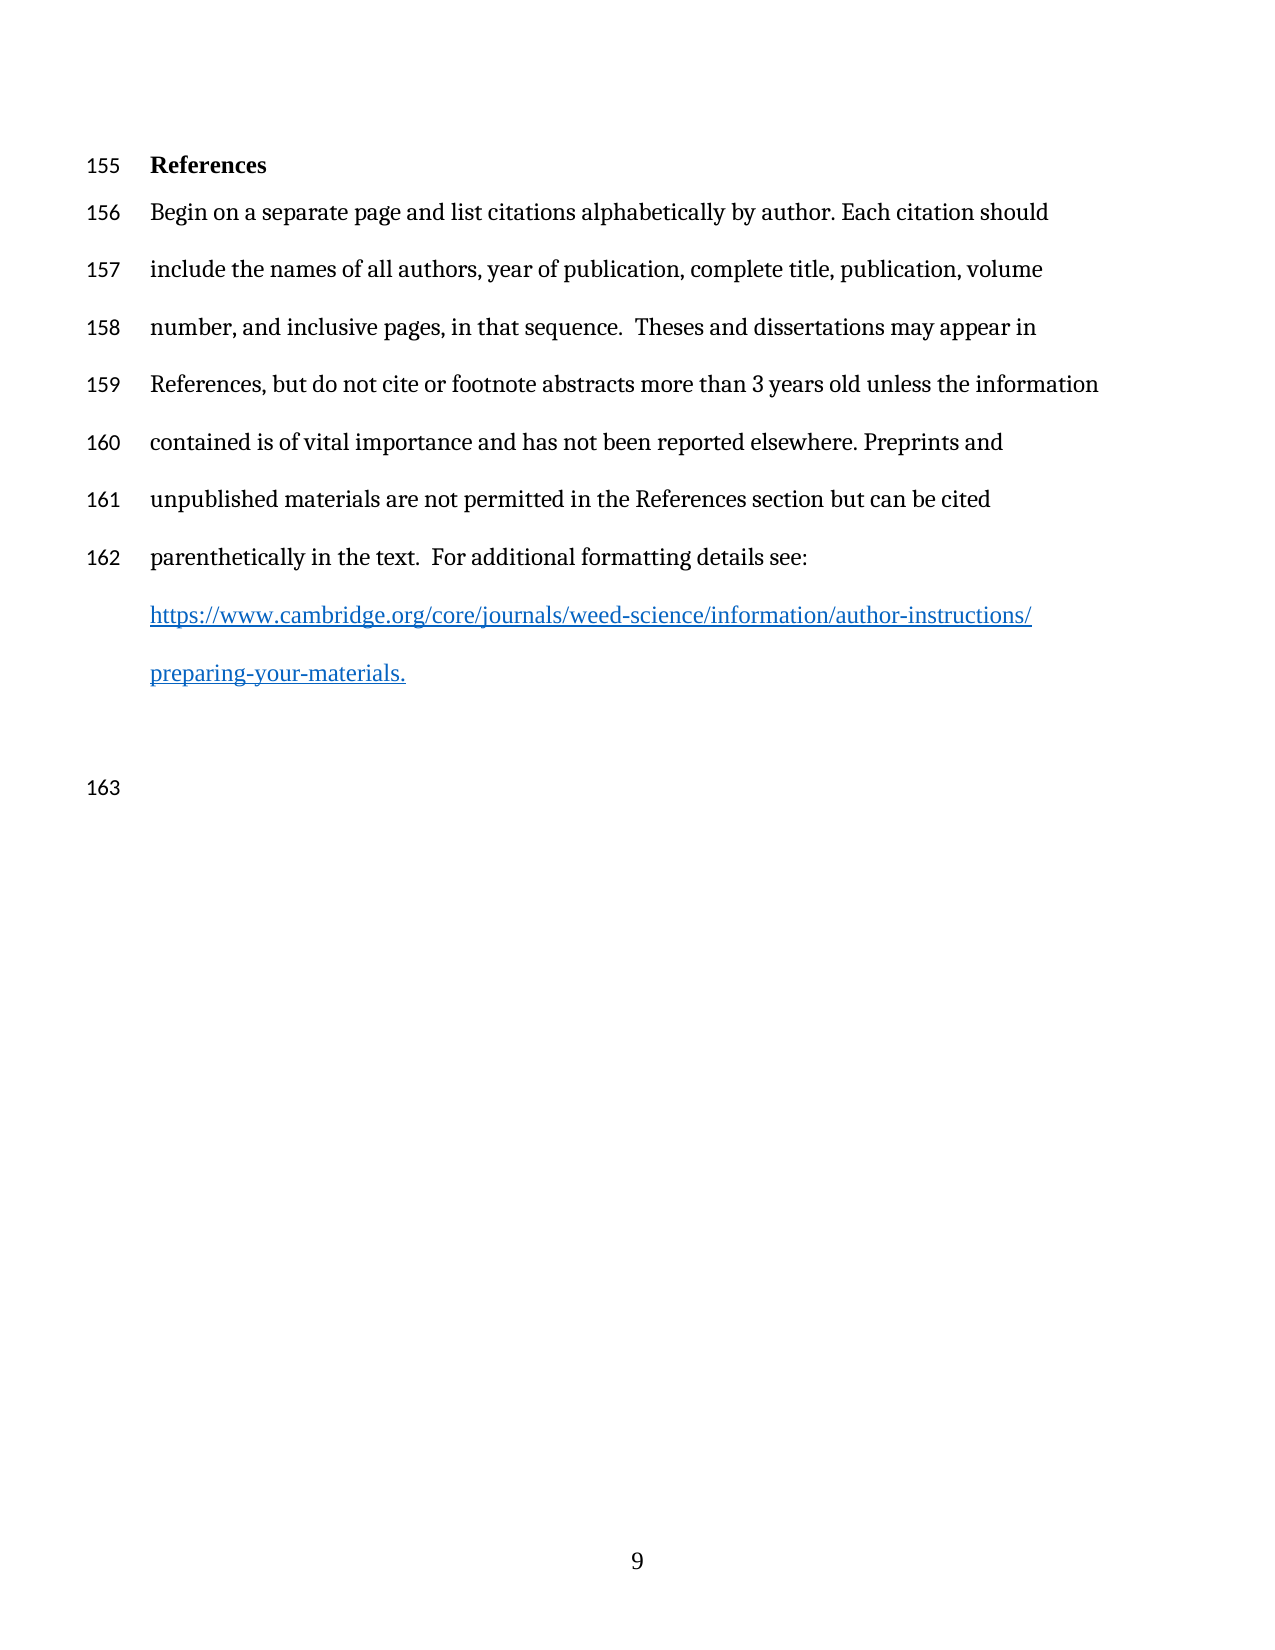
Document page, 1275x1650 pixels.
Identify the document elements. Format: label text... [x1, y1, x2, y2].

text https://www.cambridge.org/core/journals/weed-science/information/author-instructions/preparing-your-materials. [150, 600, 1125, 686]
text Begin on a separate page and list citations alphabetically by author. Each citation should include the names of all authors, year of publication, complete title, publication, volume number, and inclusive pages, in that sequence. Theses and dissertations may appear in References, but do not cite or footnote abstracts more than 3 years old unless the information contained is of vital importance and has not been reported elsewhere. Preprints and unpublished materials are not permitted in the References section but can be cited parenthetically in the text. For additional formatting details see: [150, 198, 1125, 571]
text References [150, 150, 1125, 179]
